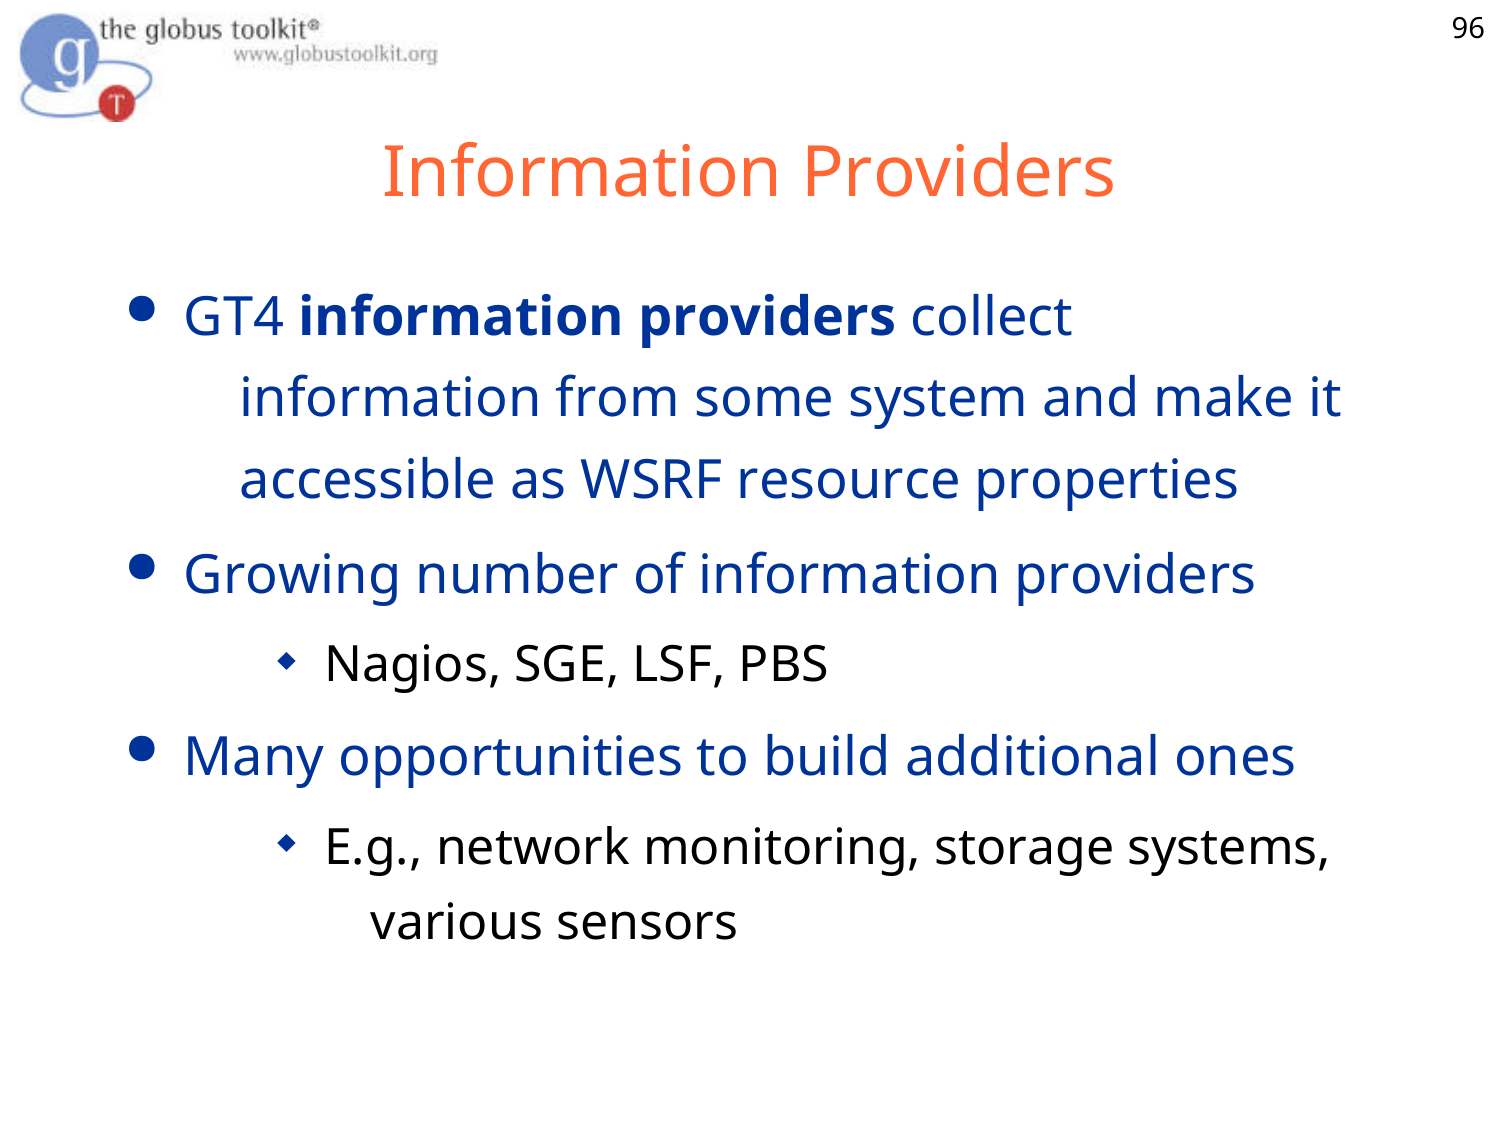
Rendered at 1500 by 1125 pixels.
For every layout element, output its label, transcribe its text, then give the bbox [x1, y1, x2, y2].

list GT4 information providers collect information from some system and make it accessible as WSRF resource properties Growing number of information providers Nagios, SGE, LSF, PBS Many opportunities to build additional ones E.g., network monitoring, storage systems, various sensors [112, 262, 1388, 976]
picture [17, 12, 438, 122]
title Information Providers [112, 99, 1388, 225]
